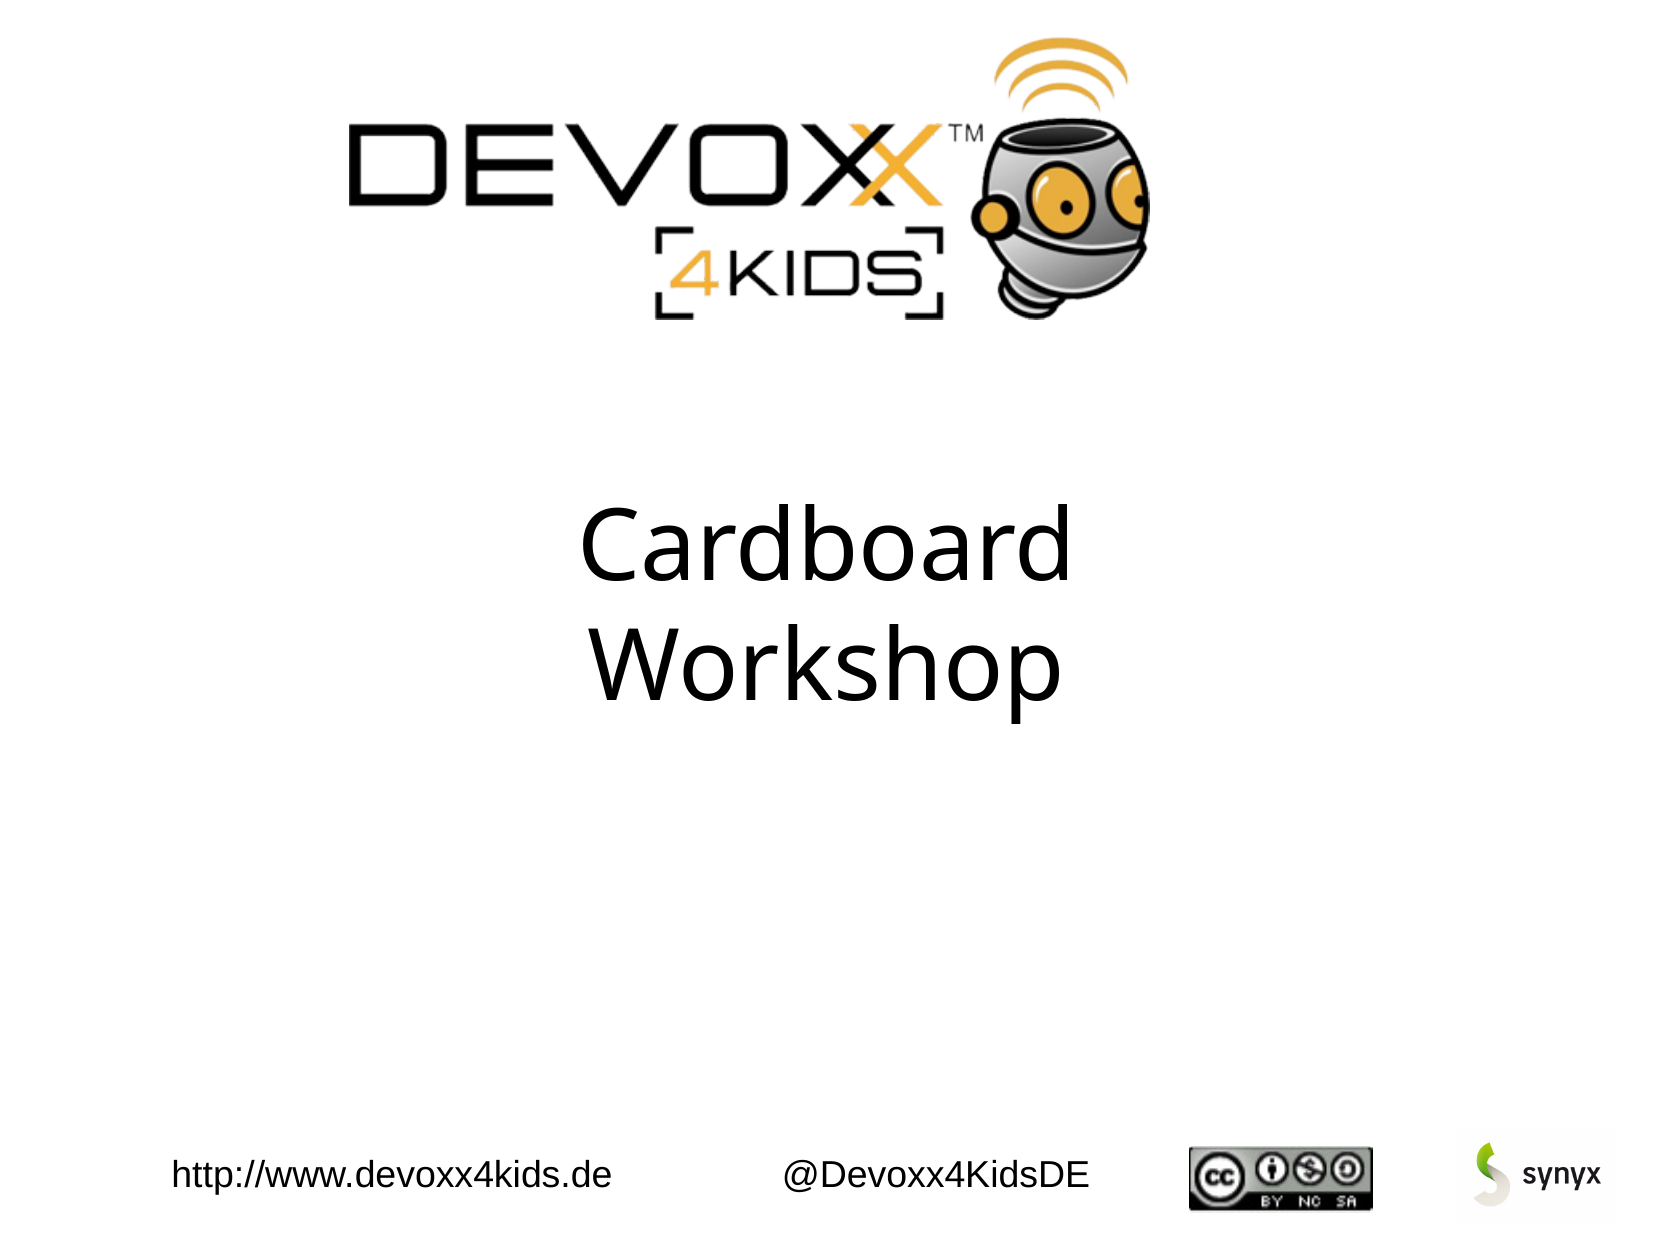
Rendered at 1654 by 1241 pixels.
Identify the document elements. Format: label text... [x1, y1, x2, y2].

picture [349, 37, 1150, 320]
picture [1455, 1128, 1616, 1223]
picture [1189, 1146, 1373, 1213]
title Cardboard Workshop [64, 473, 1589, 715]
